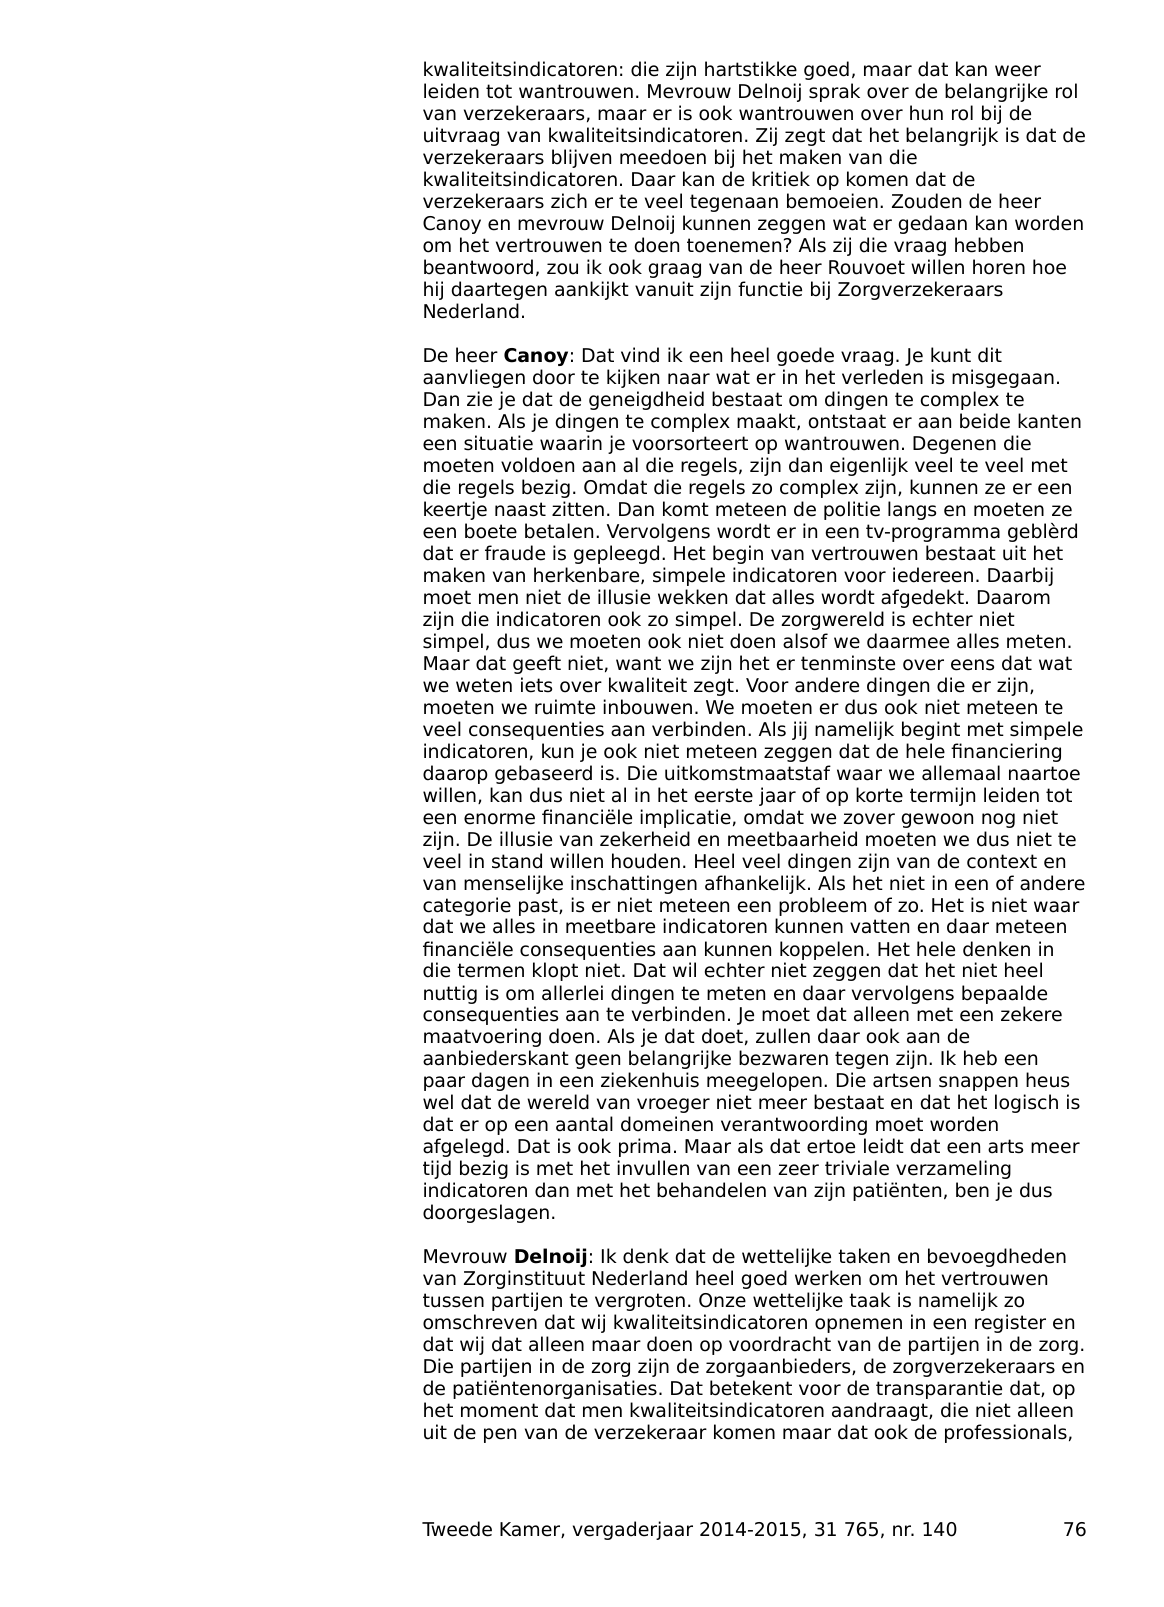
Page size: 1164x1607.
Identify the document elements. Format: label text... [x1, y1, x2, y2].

text Mevrouw Delnoij: Ik denk dat de wettelijke taken en bevoegdheden van Zorginstituut Nederland heel goed werken om het vertrouwen tussen partijen te vergroten. Onze wettelijke taak is namelijk zo omschreven dat wij kwaliteitsindicatoren opnemen in een register en dat wij dat alleen maar doen op voordracht van de partijen in de zorg. Die partijen in de zorg zijn de zorgaanbieders, de zorgverzekeraars en de patiëntenorganisaties. Dat betekent voor de transparantie dat, op het moment dat men kwaliteitsindicatoren aandraagt, die niet alleen uit de pen van de verzekeraar komen maar dat ook de professionals, [422, 1246, 1087, 1444]
text kwaliteitsindicatoren: die zijn hartstikke goed, maar dat kan weer leiden tot wantrouwen. Mevrouw Delnoij sprak over de belangrijke rol van verzekeraars, maar er is ook wantrouwen over hun rol bij de uitvraag van kwaliteitsindicatoren. Zij zegt dat het belangrijk is dat de verzekeraars blijven meedoen bij het maken van die kwaliteitsindicatoren. Daar kan de kritiek op komen dat de verzekeraars zich er te veel tegenaan bemoeien. Zouden de heer Canoy en mevrouw Delnoij kunnen zeggen wat er gedaan kan worden om het vertrouwen te doen toenemen? Als zij die vraag hebben beantwoord, zou ik ook graag van de heer Rouvoet willen horen hoe hij daartegen aankijkt vanuit zijn functie bij Zorgverzekeraars Nederland. [422, 59, 1087, 323]
text De heer Canoy: Dat vind ik een heel goede vraag. Je kunt dit aanvliegen door te kijken naar wat er in het verleden is misgegaan. Dan zie je dat de geneigdheid bestaat om dingen te complex te maken. Als je dingen te complex maakt, ontstaat er aan beide kanten een situatie waarin je voorsorteert op wantrouwen. Degenen die moeten voldoen aan al die regels, zijn dan eigenlijk veel te veel met die regels bezig. Omdat die regels zo complex zijn, kunnen ze er een keertje naast zitten. Dan komt meteen de politie langs en moeten ze een boete betalen. Vervolgens wordt er in een tv-programma geblèrd dat er fraude is gepleegd. Het begin van vertrouwen bestaat uit het maken van herkenbare, simpele indicatoren voor iedereen. Daarbij moet men niet de illusie wekken dat alles wordt afgedekt. Daarom zijn die indicatoren ook zo simpel. De zorgwereld is echter niet simpel, dus we moeten ook niet doen alsof we daarmee alles meten. Maar dat geeft niet, want we zijn het er tenminste over eens dat wat we weten iets over kwaliteit zegt. Voor andere dingen die er zijn, moeten we ruimte inbouwen. We moeten er dus ook niet meteen te veel consequenties aan verbinden. Als jij namelijk begint met simpele indicatoren, kun je ook niet meteen zeggen dat de hele financiering daarop gebaseerd is. Die uitkomstmaatstaf waar we allemaal naartoe willen, kan dus niet al in het eerste jaar of op korte termijn leiden tot een enorme financiële implicatie, omdat we zover gewoon nog niet zijn. De illusie van zekerheid en meetbaarheid moeten we dus niet te veel in stand willen houden. Heel veel dingen zijn van de context en van menselijke inschattingen afhankelijk. Als het niet in een of andere categorie past, is er niet meteen een probleem of zo. Het is niet waar dat we alles in meetbare indicatoren kunnen vatten en daar meteen financiële consequenties aan kunnen koppelen. Het hele denken in die termen klopt niet. Dat wil echter niet zeggen dat het niet heel nuttig is om allerlei dingen te meten en daar vervolgens bepaalde consequenties aan te verbinden. Je moet dat alleen met een zekere maatvoering doen. Als je dat doet, zullen daar ook aan de aanbiederskant geen belangrijke bezwaren tegen zijn. Ik heb een paar dagen in een ziekenhuis meegelopen. Die artsen snappen heus wel dat de wereld van vroeger niet meer bestaat en dat het logisch is dat er op een aantal domeinen verantwoording moet worden afgelegd. Dat is ook prima. Maar als dat ertoe leidt dat een arts meer tijd bezig is met het invullen van een zeer triviale verzameling indicatoren dan met het behandelen van zijn patiënten, ben je dus doorgeslagen. [422, 345, 1087, 1224]
